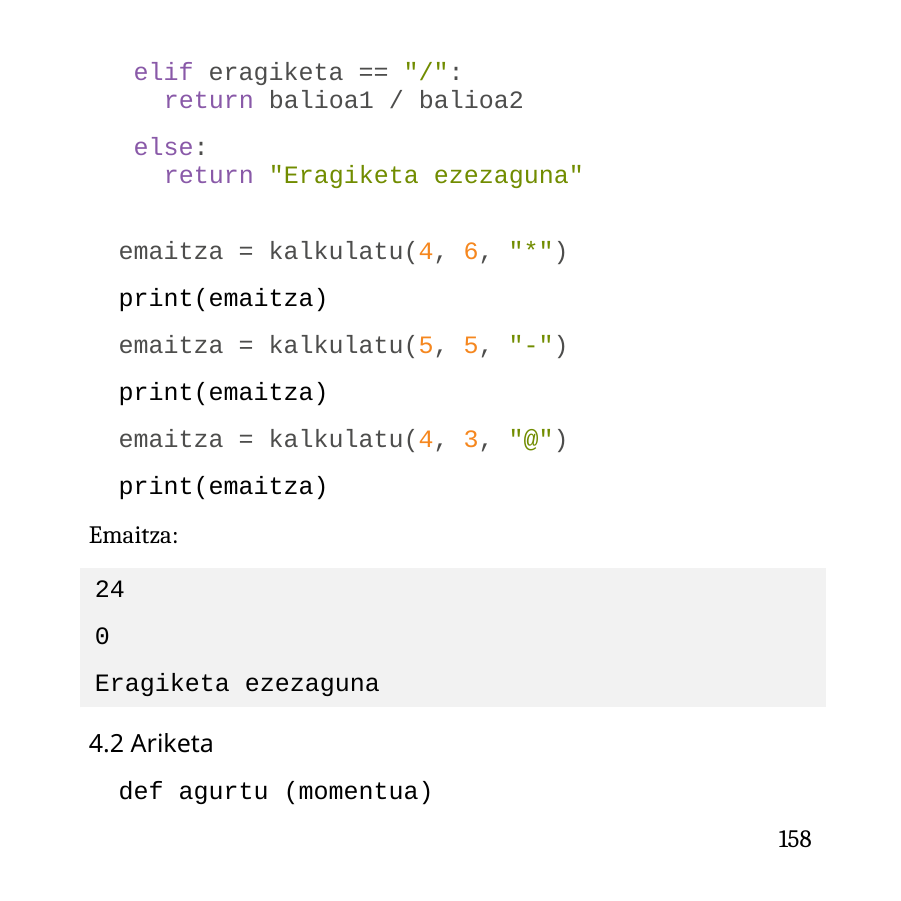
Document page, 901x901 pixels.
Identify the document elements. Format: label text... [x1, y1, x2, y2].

text 0 [86, 615, 820, 652]
text print(emaitza) [118, 285, 811, 314]
text print(emaitza) [118, 379, 811, 408]
text emaitza = kalkulatu(5, 5, "-") [118, 332, 811, 361]
text emaitza = kalkulatu(4, 6, "*") [118, 238, 811, 267]
text emaitza = kalkulatu(4, 3, "@") [118, 427, 811, 455]
text else: return "Eragiketa ezezaguna" [118, 134, 811, 219]
text Emaitza: [89, 521, 811, 549]
text Eragiketa ezezaguna [86, 662, 820, 701]
text 24 [86, 575, 820, 605]
text 4.2 Ariketa [89, 726, 811, 760]
text elif eragiketa == "/": return balioa1 / balioa2 [118, 59, 811, 116]
text def agurtu (momentua) [118, 779, 811, 807]
text print(emaitza) [118, 474, 811, 502]
